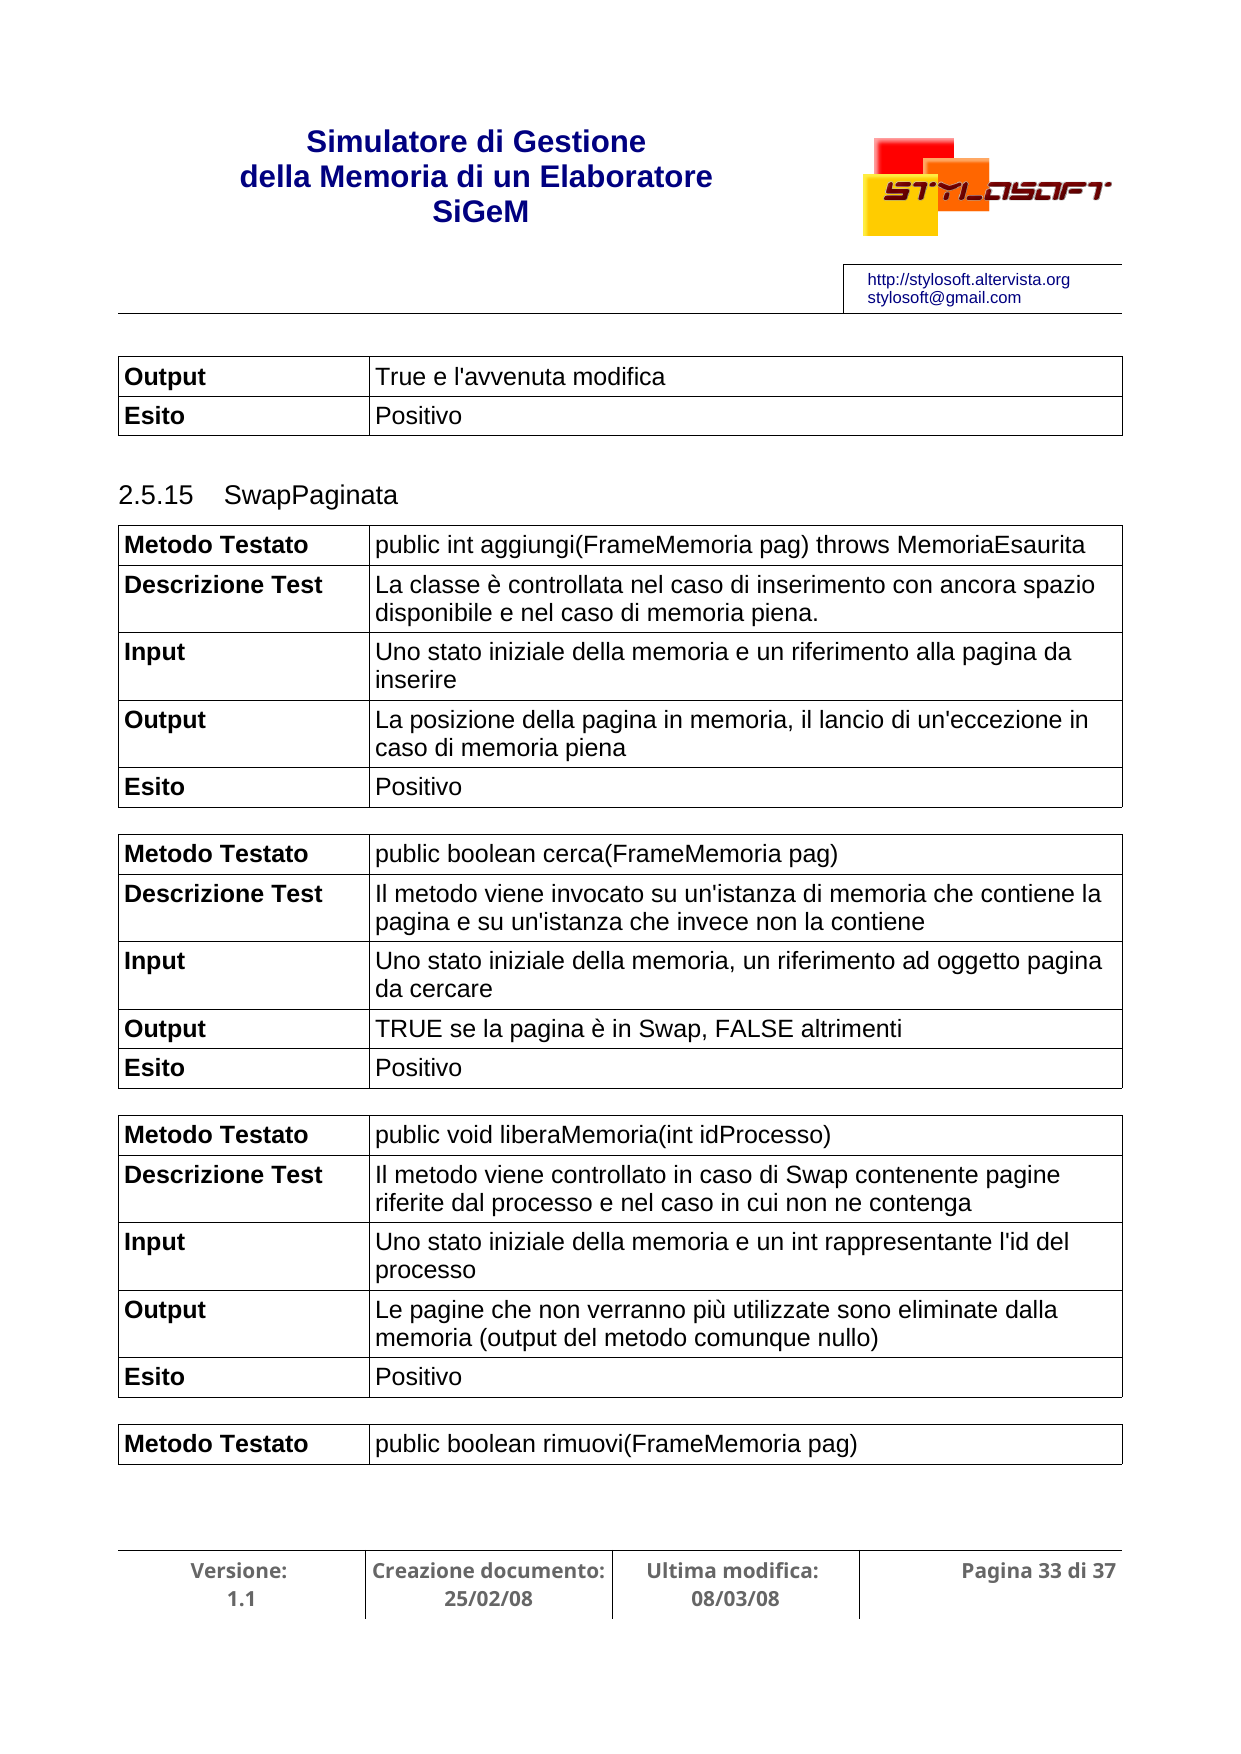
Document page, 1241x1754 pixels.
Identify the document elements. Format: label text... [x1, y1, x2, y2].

table_cell Uno stato iniziale della memoria e un int rappresentante l'id del processo [370, 1223, 1122, 1290]
table_cell Input [119, 942, 369, 1009]
table_header public boolean rimuovi(FrameMemoria pag) [370, 1425, 1122, 1464]
table_cell Output [119, 1291, 369, 1357]
table_cell True e l'avvenuta modifica [370, 357, 1122, 396]
table_cell TRUE se la pagina è in Swap, FALSE altrimenti [370, 1010, 1122, 1048]
table_cell Il metodo viene controllato in caso di Swap contenente pagine riferite dal processo e nel caso in cui non ne contenga [370, 1156, 1122, 1222]
table_cell Descrizione Test [119, 1156, 369, 1222]
subtitle SwapPaginata [118, 480, 1122, 511]
table_header Metodo Testato [119, 835, 369, 874]
table_cell Positivo [370, 768, 1122, 807]
table_cell Descrizione Test [119, 566, 369, 632]
table_cell Uno stato iniziale della memoria e un riferimento alla pagina da inserire [370, 633, 1122, 700]
table_cell Input [119, 1223, 369, 1290]
table_cell Output [119, 701, 369, 767]
table_cell La posizione della pagina in memoria, il lancio di un'eccezione in caso di memoria piena [370, 701, 1122, 767]
table_header public int aggiungi(FrameMemoria pag) throws MemoriaEsaurita [370, 526, 1122, 565]
table_cell Positivo [370, 397, 1122, 435]
table_cell Output [119, 357, 369, 396]
table_cell Input [119, 633, 369, 700]
table_cell Output [119, 1010, 369, 1048]
table_header Metodo Testato [119, 1425, 369, 1464]
table_cell Uno stato iniziale della memoria, un riferimento ad oggetto pagina da cercare [370, 942, 1122, 1009]
picture [848, 123, 1117, 247]
table_cell Descrizione Test [119, 875, 369, 941]
table_header public boolean cerca(FrameMemoria pag) [370, 835, 1122, 874]
table_cell Positivo [370, 1358, 1122, 1397]
table_cell Il metodo viene invocato su un'istanza di memoria che contiene la pagina e su un'istanza che invece non la contiene [370, 875, 1122, 941]
table_header Metodo Testato [119, 1116, 369, 1155]
table_cell Esito [119, 1358, 369, 1397]
table_cell Le pagine che non verranno più utilizzate sono eliminate dalla memoria (output del metodo comunque nullo) [370, 1291, 1122, 1357]
table_header public void liberaMemoria(int idProcesso) [370, 1116, 1122, 1155]
table_cell Esito [119, 1049, 369, 1088]
table_cell Positivo [370, 1049, 1122, 1088]
table_cell La classe è controllata nel caso di inserimento con ancora spazio disponibile e nel caso di memoria piena. [370, 566, 1122, 632]
table_cell Esito [119, 397, 369, 435]
table_cell Esito [119, 768, 369, 807]
table_header Metodo Testato [119, 526, 369, 565]
